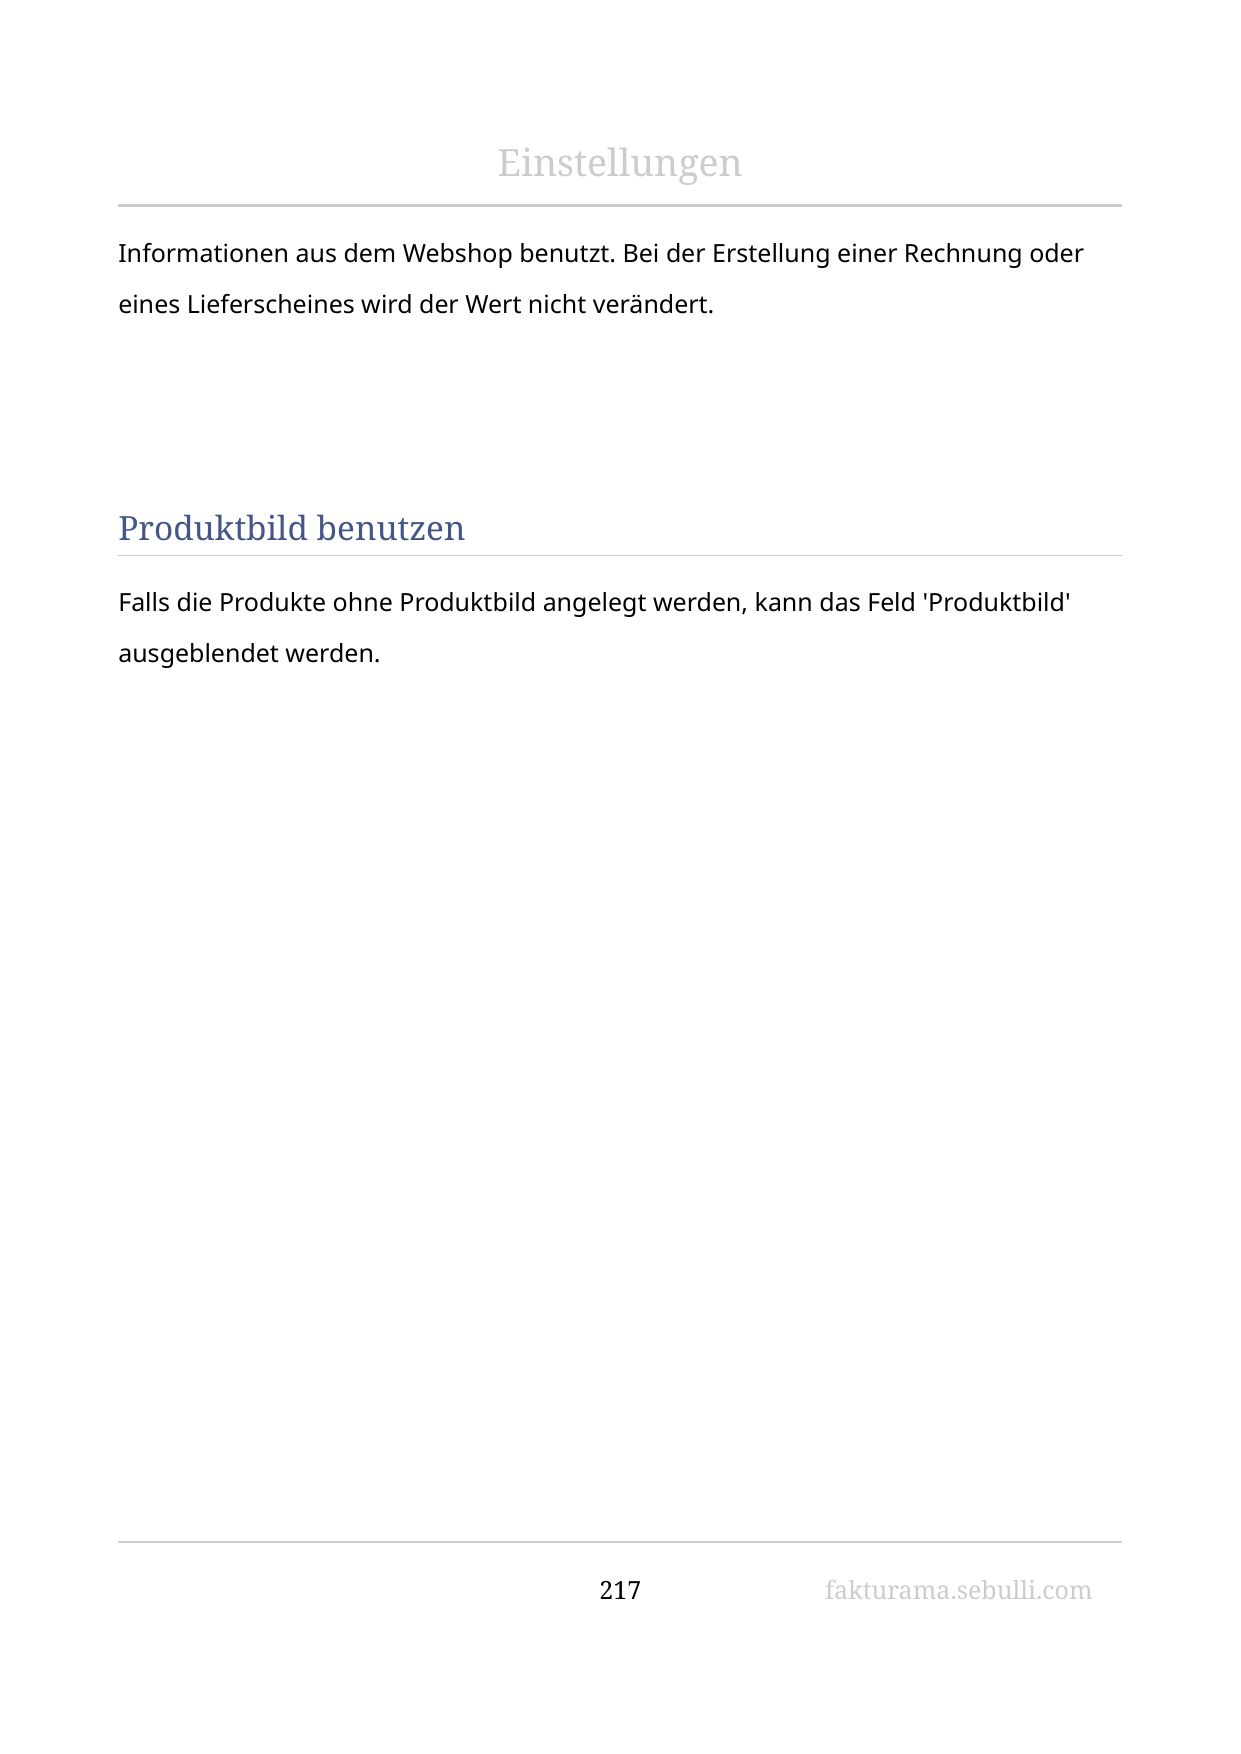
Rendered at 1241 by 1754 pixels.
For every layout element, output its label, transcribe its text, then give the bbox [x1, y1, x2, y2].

text Falls die Produkte ohne Produktbild angelegt werden, kann das Feld 'Produktbild' ausgeblendet werden. [118, 585, 1122, 670]
subtitle Produktbild benutzen [118, 505, 1122, 555]
text Informationen aus dem Webshop benutzt. Bei der Erstellung einer Rechnung oder eines Lieferscheines wird der Wert nicht verändert. [118, 236, 1122, 321]
